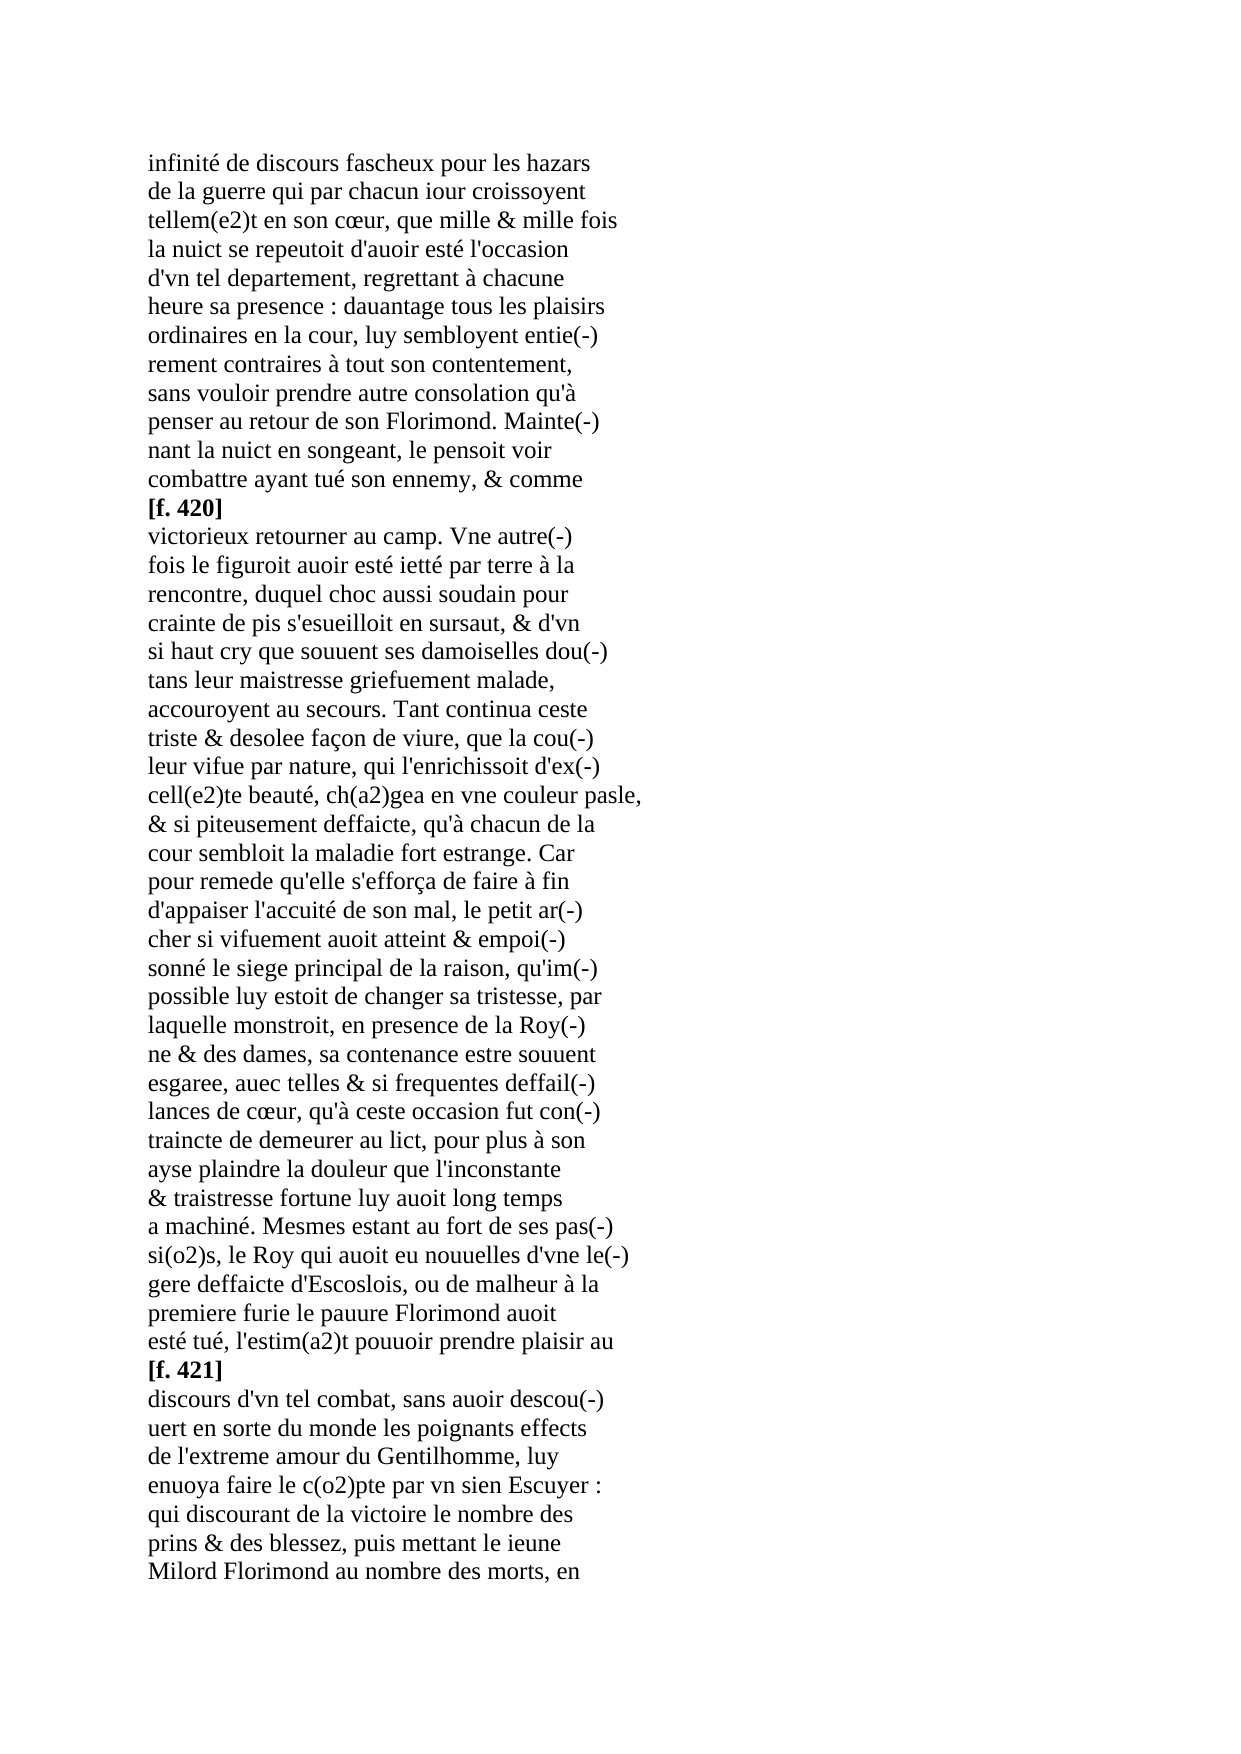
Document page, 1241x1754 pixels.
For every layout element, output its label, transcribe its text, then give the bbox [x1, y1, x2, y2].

text infinité de discours fascheux pour les hazars de la guerre qui par chacun iour croissoyent tellem(e2)t en son cœur, que mille & mille fois la nuict se repeutoit d'auoir esté l'occasion d'vn tel departement, regrettant à chacune heure sa presence : dauantage tous les plaisirs ordinaires en la cour, luy sembloyent entie(-) rement contraires à tout son contentement, sans vouloir prendre autre consolation qu'à penser au retour de son Florimond. Mainte(-) nant la nuict en songeant, le pensoit voir combattre ayant tué son ennemy, & comme [f. 420] victorieux retourner au camp. Vne autre(-) fois le figuroit auoir esté ietté par terre à la rencontre, duquel choc aussi soudain pour crainte de pis s'esueilloit en sursaut, & d'vn si haut cry que souuent ses damoiselles dou(-) tans leur maistresse griefuement malade, accouroyent au secours. Tant continua ceste triste & desolee façon de viure, que la cou(-) leur vifue par nature, qui l'enrichissoit d'ex(-) cell(e2)te beauté, ch(a2)gea en vne couleur pasle, & si piteusement deffaicte, qu'à chacun de la cour sembloit la maladie fort estrange. Car pour remede qu'elle s'efforça de faire à fin d'appaiser l'accuité de son mal, le petit ar(-) cher si vifuement auoit atteint & empoi(-) sonné le siege principal de la raison, qu'im(-) possible luy estoit de changer sa tristesse, par laquelle monstroit, en presence de la Roy(-) ne & des dames, sa contenance estre souuent esgaree, auec telles & si frequentes deffail(-) lances de cœur, qu'à ceste occasion fut con(-) traincte de demeurer au lict, pour plus à son ayse plaindre la douleur que l'inconstante & traistresse fortune luy auoit long temps a machiné. Mesmes estant au fort de ses pas(-) si(o2)s, le Roy qui auoit eu nouuelles d'vne le(-) gere deffaicte d'Escoslois, ou de malheur à la premiere furie le pauure Florimond auoit esté tué, l'estim(a2)t pouuoir prendre plaisir au [f. 421] discours d'vn tel combat, sans auoir descou(-) uert en sorte du monde les poignants effects de l'extreme amour du Gentilhomme, luy enuoya faire le c(o2)pte par vn sien Escuyer : qui discourant de la victoire le nombre des prins & des blessez, puis mettant le ieune Milord Florimond au nombre des morts, en [148, 148, 1093, 1585]
